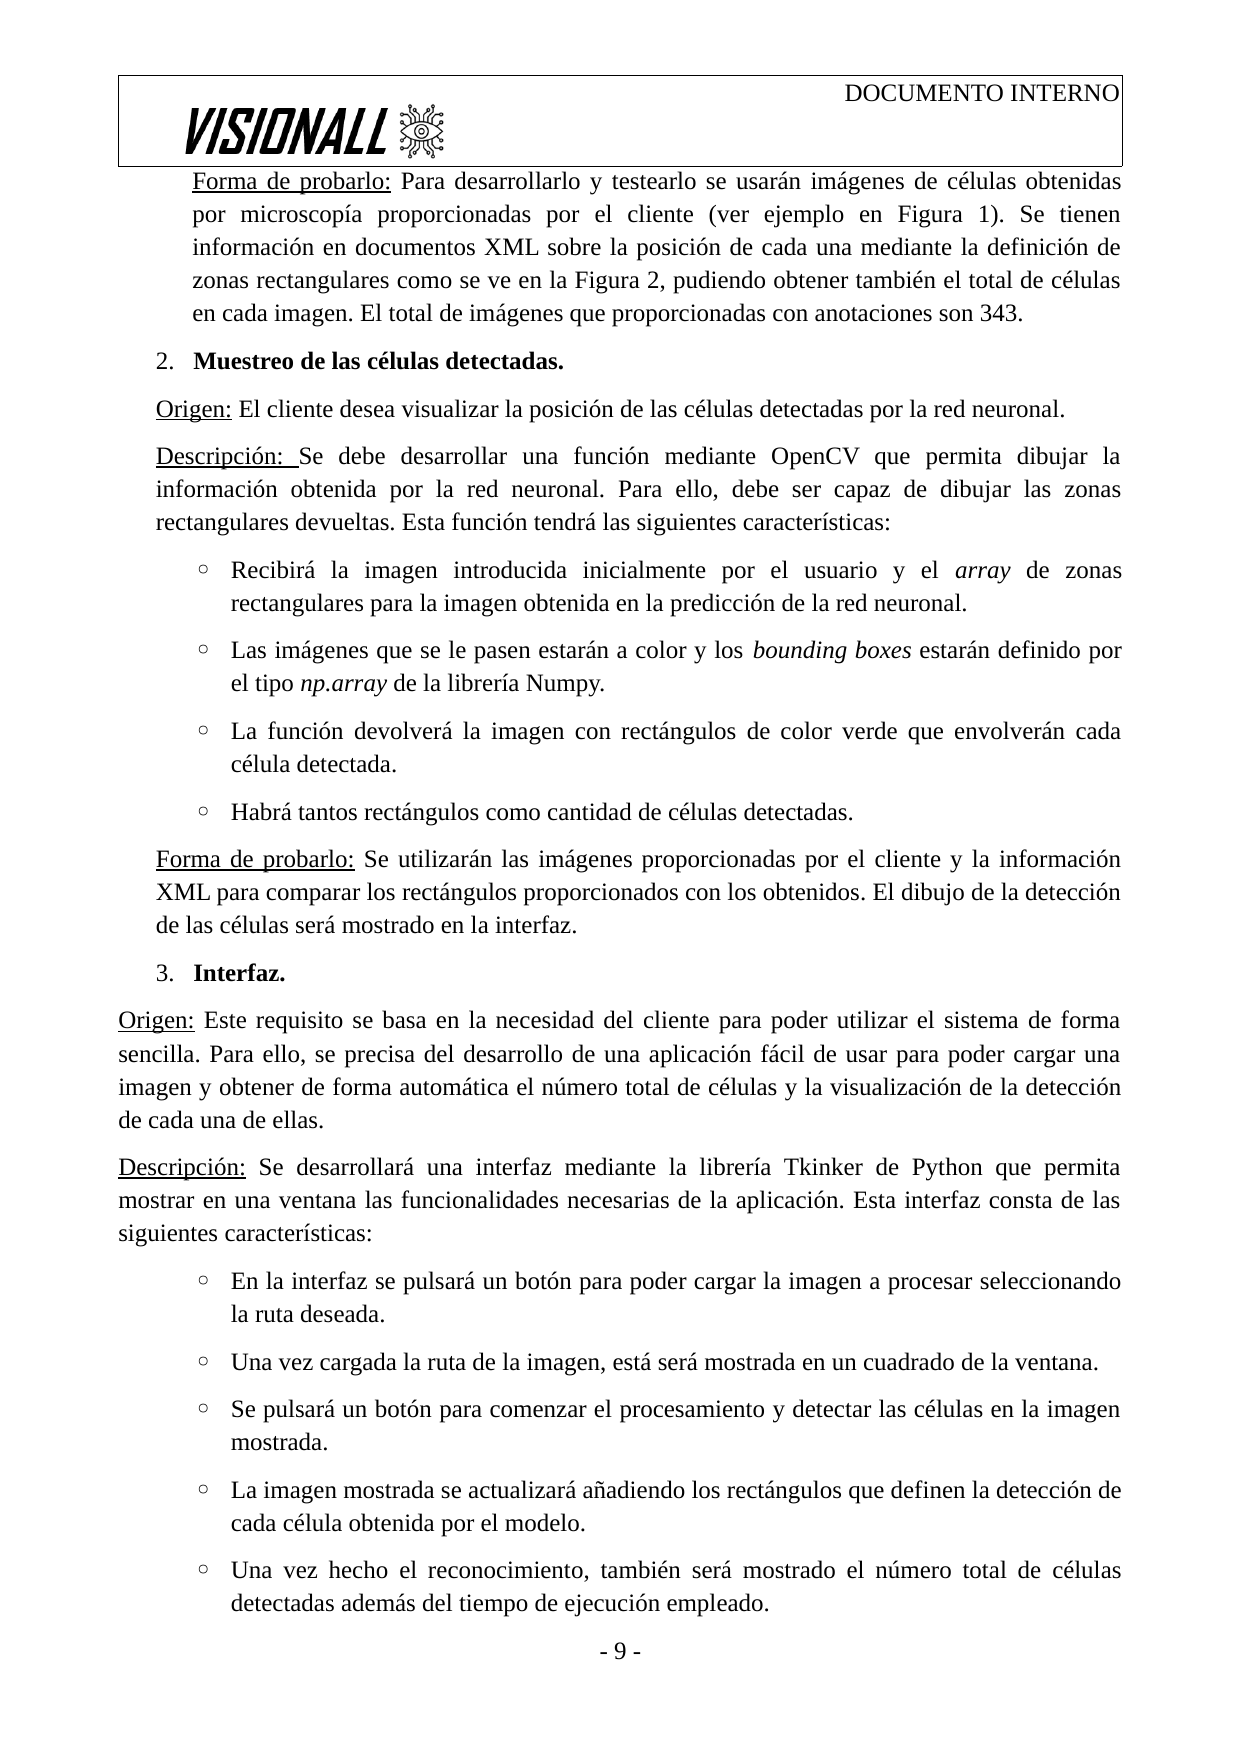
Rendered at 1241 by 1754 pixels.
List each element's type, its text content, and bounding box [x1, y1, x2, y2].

list En la interfaz se pulsará un botón para poder cargar la imagen a procesar seleccionando la ruta deseada. [193, 1266, 1122, 1328]
text Forma de probarlo: Para desarrollarlo y testearlo se usarán imágenes de células obtenidas por microscopía proporcionadas por el cliente (ver ejemplo en Figura 1). Se tienen información en documentos XML sobre la posición de cada una mediante la definición de zonas rectangulares como se ve en la Figura 2, pudiendo obtener también el total de células en cada imagen. El total de imágenes que proporcionadas con anotaciones son 343. [192, 167, 1122, 327]
list Una vez cargada la ruta de la imagen, está será mostrada en un cuadrado de la ventana. [193, 1347, 1122, 1375]
list Habrá tantos rectángulos como cantidad de células detectadas. [193, 797, 1122, 826]
text Forma de probarlo: Se utilizarán las imágenes proporcionadas por el cliente y la información XML para comparar los rectángulos proporcionados con los obtenidos. El dibujo de la detección de las células será mostrado en la interfaz. [156, 844, 1122, 939]
text Descripción: Se debe desarrollar una función mediante OpenCV que permita dibujar la información obtenida por la red neuronal. Para ello, debe ser capaz de dibujar las zonas rectangulares devueltas. Esta función tendrá las siguientes características: [156, 441, 1122, 536]
list Se pulsará un botón para comenzar el procesamiento y detectar las células en la imagen mostrada. [193, 1394, 1122, 1456]
text Origen: El cliente desea visualizar la posición de las células detectadas por la red neuronal. [156, 394, 1122, 422]
list Interfaz. [156, 958, 1122, 987]
list Muestreo de las células detectadas. [156, 346, 1122, 375]
list La función devolverá la imagen con rectángulos de color verde que envolverán cada célula detectada. [193, 716, 1122, 778]
text Descripción: Se desarrollará una interfaz mediante la librería Tkinker de Python que permita mostrar en una ventana las funcionalidades necesarias de la aplicación. Esta interfaz consta de las siguientes características: [118, 1152, 1122, 1247]
list Las imágenes que se le pasen estarán a color y los bounding boxes estarán definido por el tipo np.array de la librería Numpy. [193, 636, 1122, 697]
list Recibirá la imagen introducida inicialmente por el usuario y el array de zonas rectangulares para la imagen obtenida en la predicción de la red neuronal. [193, 555, 1122, 617]
list La imagen mostrada se actualizará añadiendo los rectángulos que definen la detección de cada célula obtenida por el modelo. [193, 1475, 1122, 1537]
list Una vez hecho el reconocimiento, también será mostrado el número total de células detectadas además del tiempo de ejecución empleado. [193, 1555, 1122, 1617]
text Origen: Este requisito se basa en la necesidad del cliente para poder utilizar el sistema de forma sencilla. Para ello, se precisa del desarrollo de una aplicación fácil de usar para poder cargar una imagen y obtener de forma automática el número total de células y la visualización de la detección de cada una de ellas. [118, 1006, 1122, 1133]
